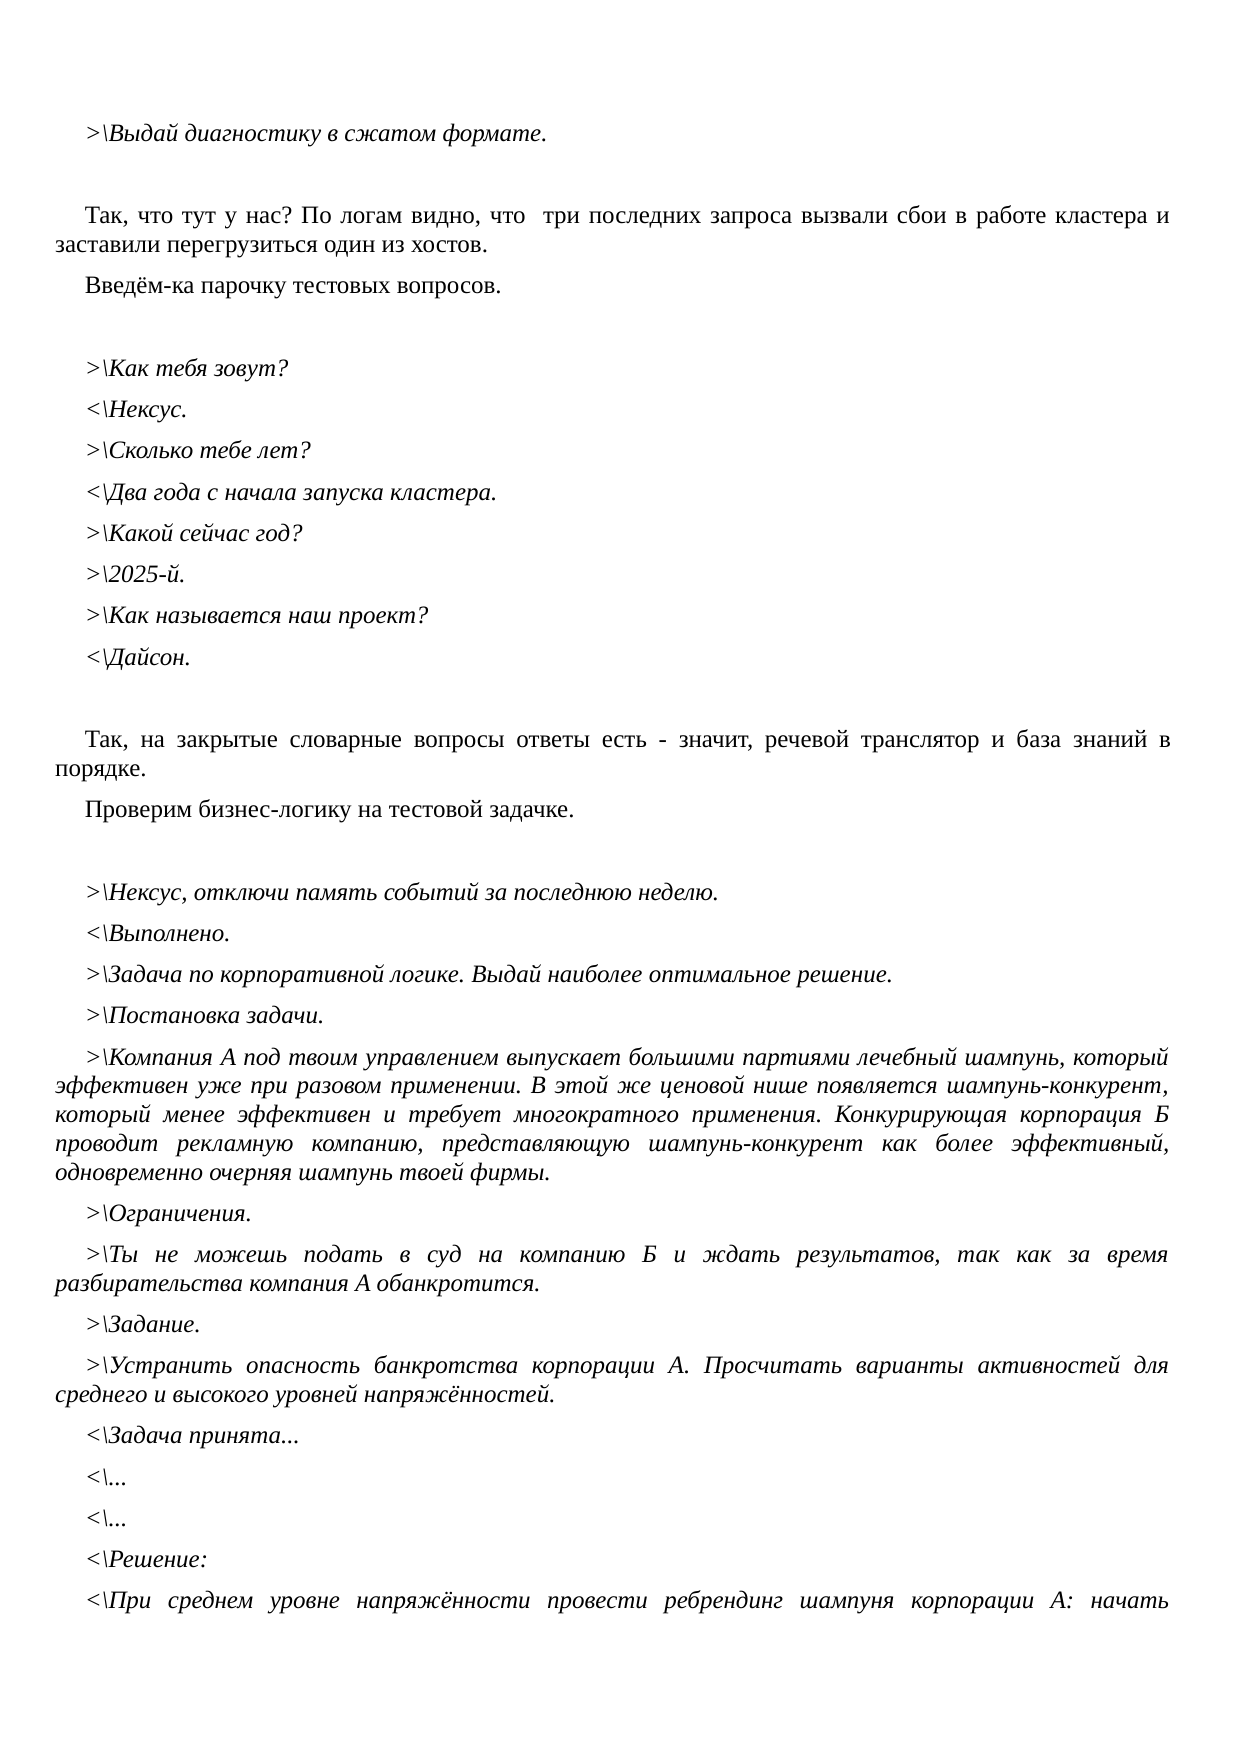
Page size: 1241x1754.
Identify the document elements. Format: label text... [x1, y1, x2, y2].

text >\Выдай диагностику в сжатом формате. [55, 118, 1172, 147]
text <\При среднем уровне напряжённости провести ребрендинг шампуня корпорации А: начать [55, 1586, 1172, 1614]
text >\Устранить опасность банкротства корпорации А. Просчитать варианты активностей для среднего и высокого уровней напряжённостей. [55, 1351, 1172, 1408]
text >\Задание. [55, 1309, 1172, 1338]
text Так, что тут у нас? По логам видно, что три последних запроса вызвали сбои в работе кластера и заставили перегрузиться один из хостов. [55, 201, 1172, 258]
text Так, на закрытые словарные вопросы ответы есть - значит, речевой транслятор и база знаний в порядке. [55, 724, 1172, 782]
text <\Два года с начала запуска кластера. [55, 477, 1172, 506]
text >\Какой сейчас год? [55, 518, 1172, 547]
text Проверим бизнес-логику на тестовой задачке. [55, 794, 1172, 823]
text <\... [55, 1503, 1172, 1532]
text <\Выполнено. [55, 918, 1172, 947]
text <\... [55, 1462, 1172, 1491]
text >\Постановка задачи. [55, 1001, 1172, 1029]
text >\Сколько тебе лет? [55, 436, 1172, 464]
text >\Как тебя зовут? [55, 353, 1172, 382]
text >\Задача по корпоративной логике. Выдай наиболее оптимальное решение. [55, 959, 1172, 988]
text <\Нексус. [55, 394, 1172, 423]
text <\Задача принята... [55, 1421, 1172, 1449]
text >\Ограничения. [55, 1198, 1172, 1227]
text >\Компания А под твоим управлением выпускает большими партиями лечебный шампунь, который эффективен уже при разовом применении. В этой же ценовой нише появляется шампунь-конкурент, который менее эффективен и требует многократного применения. Конкурирующая корпорация Б проводит рекламную компанию, представляющую шампунь-конкурент как более эффективный, одновременно очерняя шампунь твоей фирмы. [55, 1042, 1172, 1186]
text >\Как называется наш проект? [55, 601, 1172, 629]
text >\2025-й. [55, 559, 1172, 588]
text <\Дайсон. [55, 642, 1172, 671]
text <\Решение: [55, 1544, 1172, 1573]
text >\Ты не можешь подать в суд на компанию Б и ждать результатов, так как за время разбирательства компания А обанкротится. [55, 1239, 1172, 1297]
text Введём-ка парочку тестовых вопросов. [55, 271, 1172, 299]
text >\Нексус, отключи память событий за последнюю неделю. [55, 877, 1172, 906]
